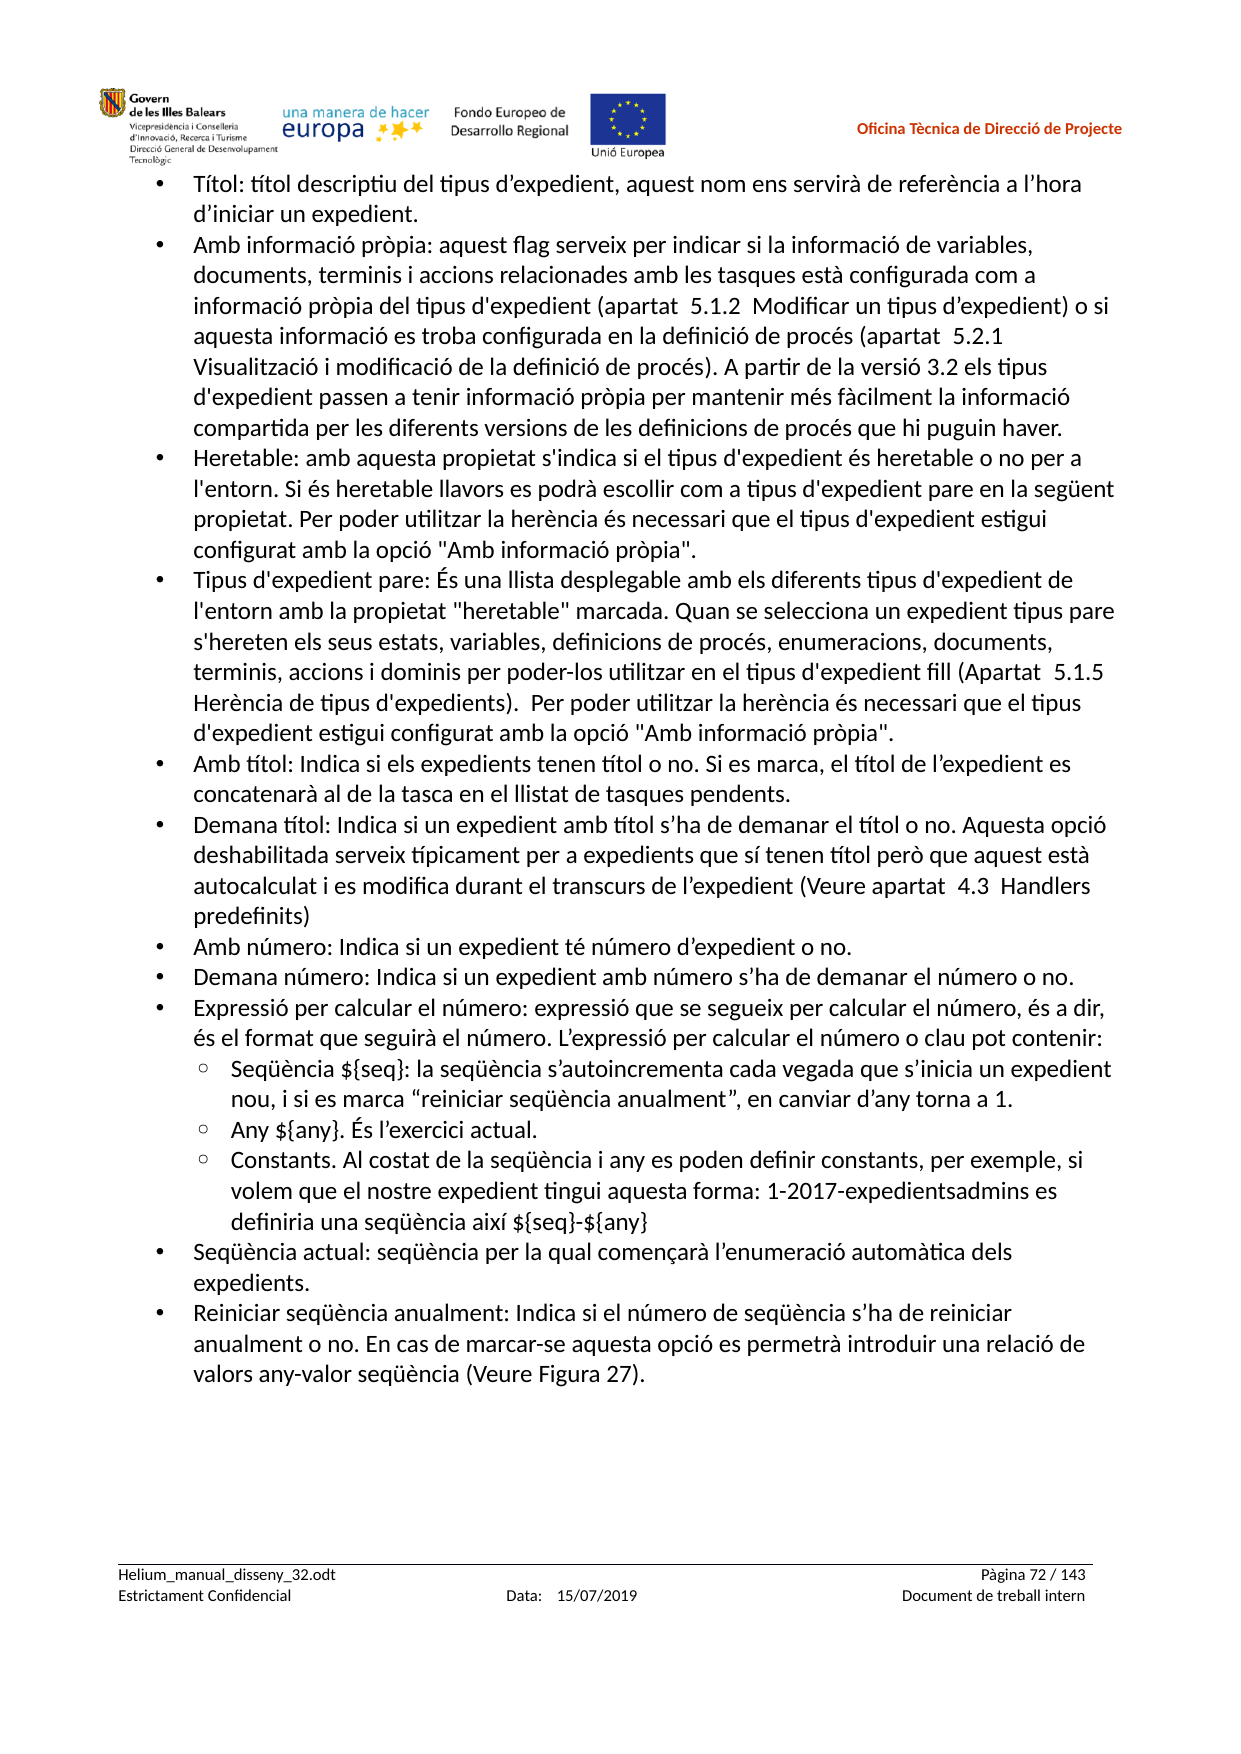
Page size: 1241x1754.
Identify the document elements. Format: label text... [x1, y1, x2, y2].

list Demana títol: Indica si un expedient amb títol s’ha de demanar el títol o no. Aquesta opció deshabilitada serveix típicament per a expedients que sí tenen títol però que aquest està autocalculat i es modifica durant el transcurs de l’expedient (Veure apartat 4.3 Handlers predefinits) [156, 809, 1122, 931]
list Demana número: Indica si un expedient amb número s’ha de demanar el número o no. [156, 961, 1122, 992]
list Tipus d'expedient pare: És una llista desplegable amb els diferents tipus d'expedient de l'entorn amb la propietat "heretable" marcada. Quan se selecciona un expedient tipus pare s'hereten els seus estats, variables, definicions de procés, enumeracions, documents, terminis, accions i dominis per poder-los utilitzar en el tipus d'expedient fill (Apartat 5.1.5 Herència de tipus d'expedients). Per poder utilitzar la herència és necessari que el tipus d'expedient estigui configurat amb la opció "Amb informació pròpia". [156, 565, 1122, 748]
list Reiniciar seqüència anualment: Indica si el número de seqüència s’ha de reiniciar anualment o no. En cas de marcar-se aquesta opció es permetrà introduir una relació de valors any-valor seqüència (Veure Figura 27). [156, 1297, 1122, 1389]
list Heretable: amb aquesta propietat s'indica si el tipus d'expedient és heretable o no per a l'entorn. Si és heretable llavors es podrà escollir com a tipus d'expedient pare en la següent propietat. Per poder utilitzar la herència és necessari que el tipus d'expedient estigui configurat amb la opció "Amb informació pròpia". [156, 443, 1122, 565]
list Títol: títol descriptiu del tipus d’expedient, aquest nom ens servirà de referència a l’hora d’iniciar un expedient. [156, 168, 1122, 229]
list Amb número: Indica si un expedient té número d’expedient o no. [156, 931, 1122, 961]
list Constants. Al costat de la seqüència i any es poden definir constants, per exemple, si volem que el nostre expedient tingui aquesta forma: 1-2017-expedientsadmins es definiria una seqüència així ${seq}-${any} [193, 1144, 1122, 1236]
list Seqüència ${seq}: la seqüència s’autoincrementa cada vegada que s’inicia un expedient nou, i si es marca “reiniciar seqüència anualment”, en canviar d’any torna a 1. [193, 1053, 1122, 1114]
list Amb títol: Indica si els expedients tenen títol o no. Si es marca, el títol de l’expedient es concatenarà al de la tasca en el llistat de tasques pendents. [156, 748, 1122, 809]
picture [99, 87, 668, 166]
list Expressió per calcular el número: expressió que se segueix per calcular el número, és a dir, és el format que seguirà el número. L’expressió per calcular el número o clau pot contenir: [156, 992, 1122, 1053]
list Amb informació pròpia: aquest flag serveix per indicar si la informació de variables, documents, terminis i accions relacionades amb les tasques està configurada com a informació pròpia del tipus d'expedient (apartat 5.1.2 Modificar un tipus d’expedient) o si aquesta informació es troba configurada en la definició de procés (apartat 5.2.1 Visualització i modificació de la definició de procés). A partir de la versió 3.2 els tipus d'expedient passen a tenir informació pròpia per mantenir més fàcilment la informació compartida per les diferents versions de les definicions de procés que hi puguin haver. [156, 229, 1122, 443]
list Any ${any}. És l’exercici actual. [193, 1114, 1122, 1144]
list Seqüència actual: seqüència per la qual començarà l’enumeració automàtica dels expedients. [156, 1236, 1122, 1297]
